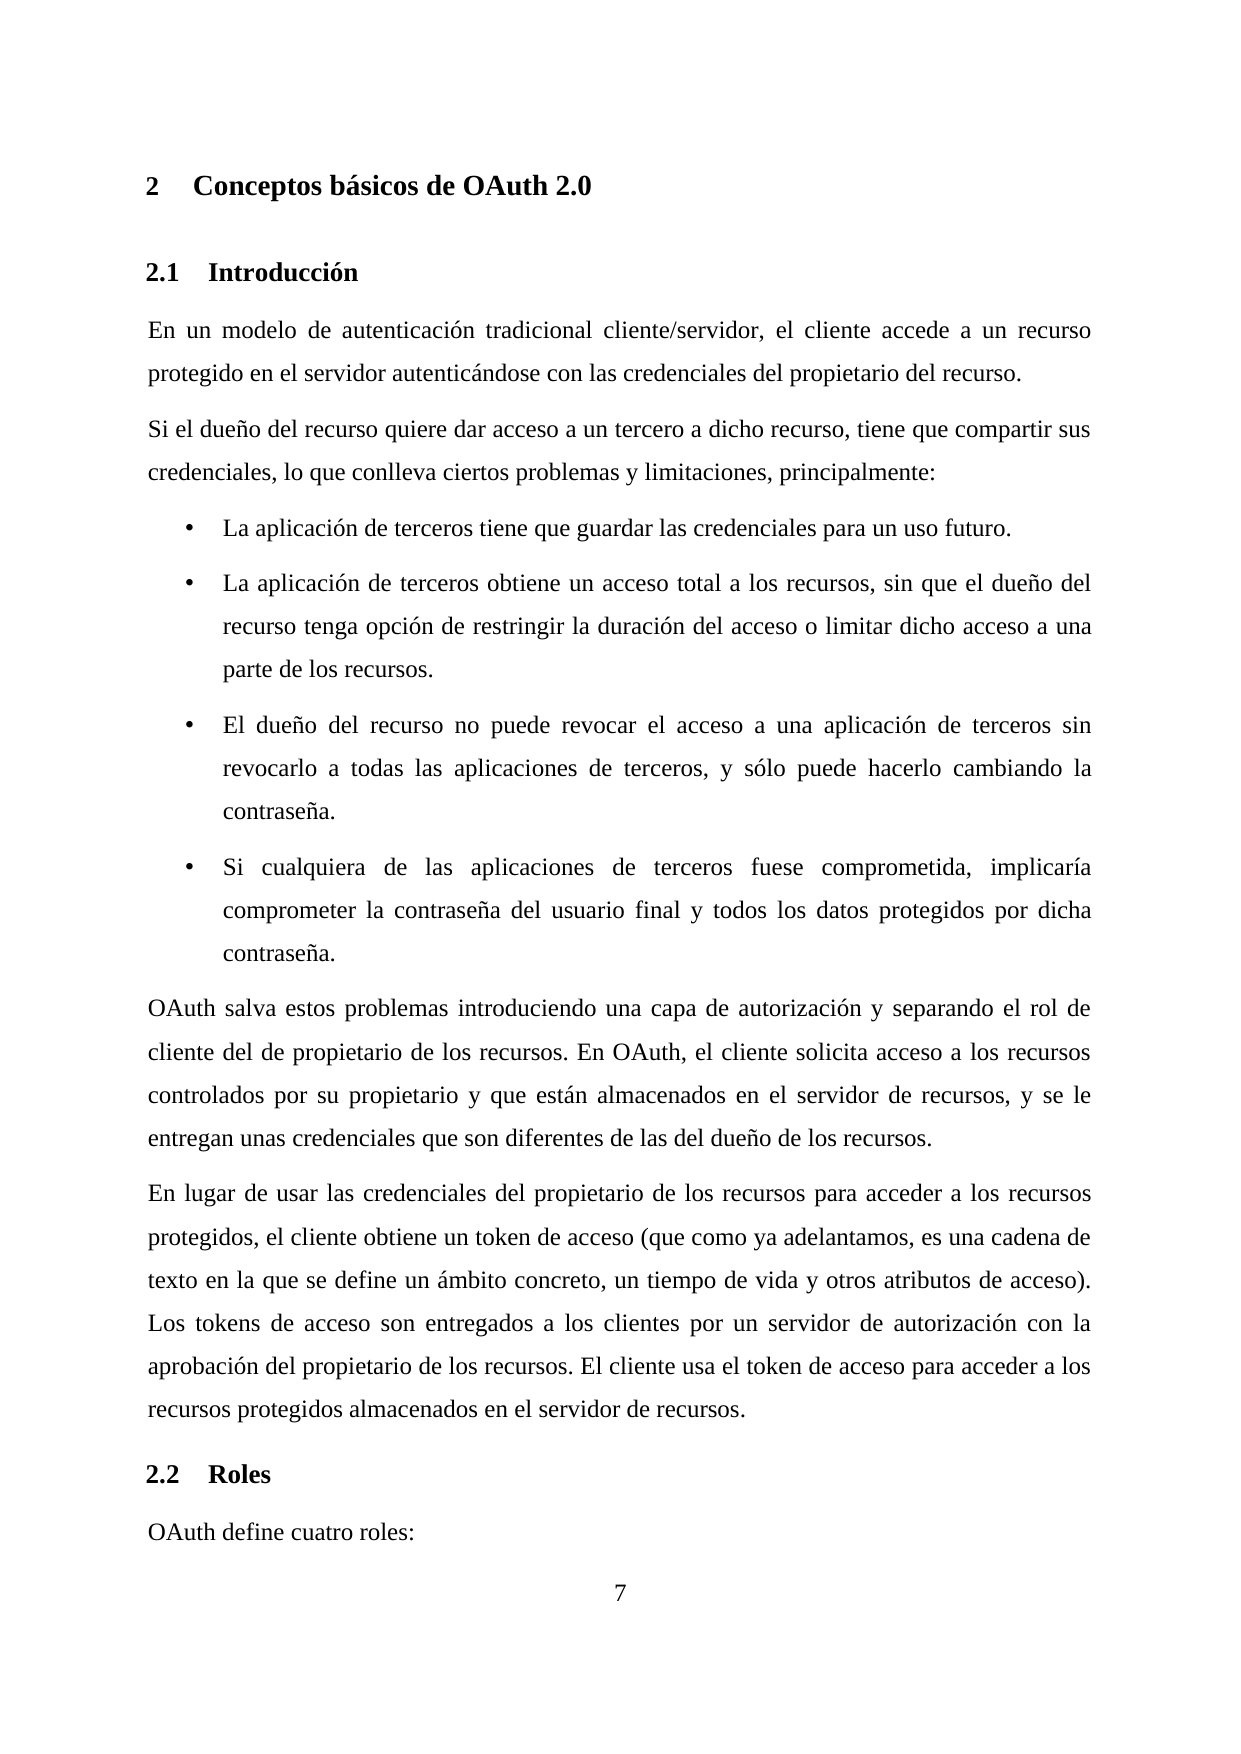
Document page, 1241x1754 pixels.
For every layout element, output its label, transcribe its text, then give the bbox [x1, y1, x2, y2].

list Si cualquiera de las aplicaciones de terceros fuese comprometida, implicaría comprometer la contraseña del usuario final y todos los datos protegidos por dicha contraseña. [185, 852, 1093, 967]
text Si el dueño del recurso quiere dar acceso a un tercero a dicho recurso, tiene que compartir sus credenciales, lo que conlleva ciertos problemas y limitaciones, principalmente: [148, 414, 1093, 486]
list La aplicación de terceros obtiene un acceso total a los recursos, sin que el dueño del recurso tenga opción de restringir la duración del acceso o limitar dicho acceso a una parte de los recursos. [185, 568, 1093, 683]
list El dueño del recurso no puede revocar el acceso a una aplicación de terceros sin revocarlo a todas las aplicaciones de terceros, y sólo puede hacerlo cambiando la contraseña. [185, 710, 1093, 825]
text En lugar de usar las credenciales del propietario de los recursos para acceder a los recursos protegidos, el cliente obtiene un token de acceso (que como ya adelantamos, es una cadena de texto en la que se define un ámbito concreto, un tiempo de vida y otros atributos de acceso). Los tokens de acceso son entregados a los clientes por un servidor de autorización con la aprobación del propietario de los recursos. El cliente usa el token de acceso para acceder a los recursos protegidos almacenados en el servidor de recursos. [148, 1178, 1093, 1423]
subtitle Introducción [139, 256, 1093, 287]
text En un modelo de autenticación tradicional cliente/servidor, el cliente accede a un recurso protegido en el servidor autenticándose con las credenciales del propietario del recurso. [148, 315, 1093, 387]
list La aplicación de terceros tiene que guardar las credenciales para un uso futuro. [185, 513, 1093, 541]
text OAuth define cuatro roles: [148, 1517, 1093, 1546]
text OAuth salva estos problemas introduciendo una capa de autorización y separando el rol de cliente del de propietario de los recursos. En OAuth, el cliente solicita acceso a los recursos controlados por su propietario y que están almacenados en el servidor de recursos, y se le entregan unas credenciales que son diferentes de las del dueño de los recursos. [148, 993, 1093, 1152]
subtitle Conceptos básicos de OAuth 2.0 [139, 168, 1093, 202]
subtitle Roles [139, 1458, 1093, 1489]
